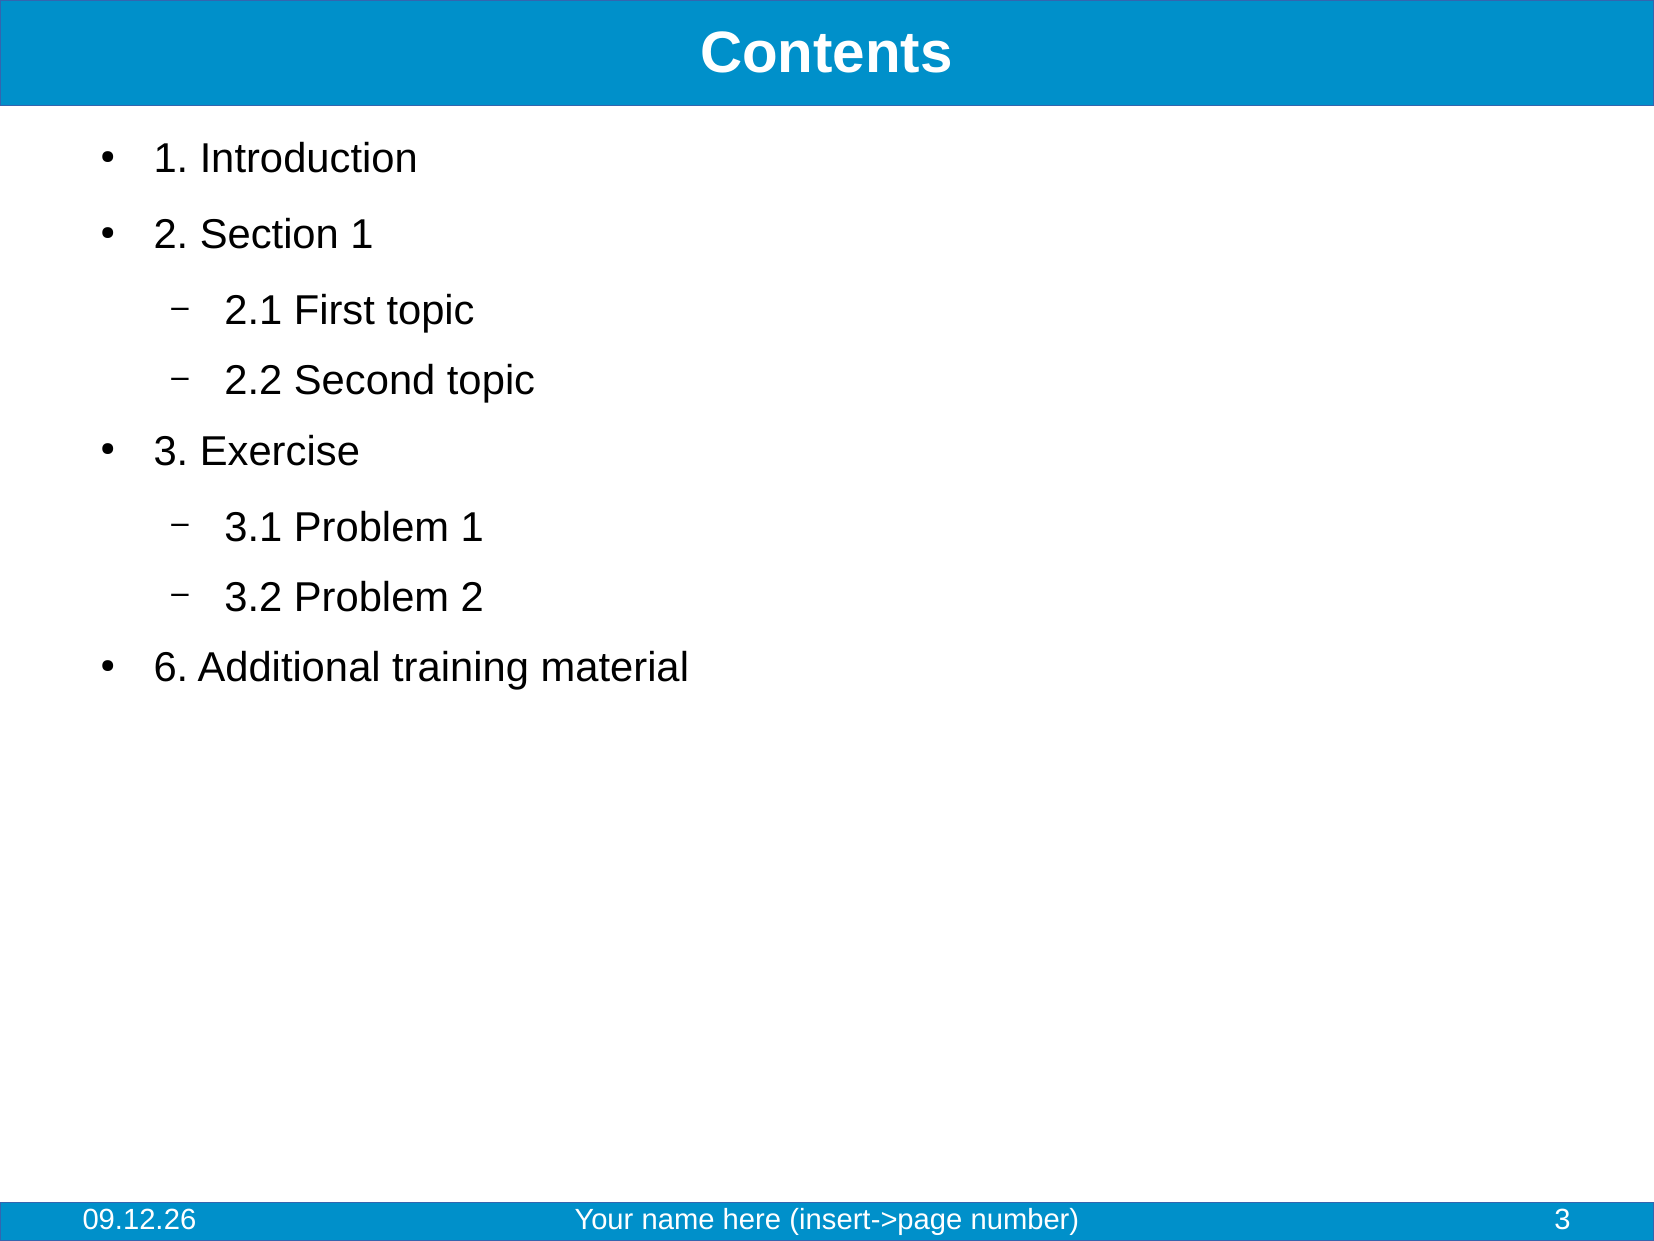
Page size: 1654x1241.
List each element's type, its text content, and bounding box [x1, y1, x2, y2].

list 1. Introduction 2. Section 1 2.1 First topic 2.2 Second topic 3. Exercise 3.1 Problem 1 3.2 Problem 2 6. Additional training material [82, 135, 1571, 1171]
title Contents [0, 0, 1654, 106]
